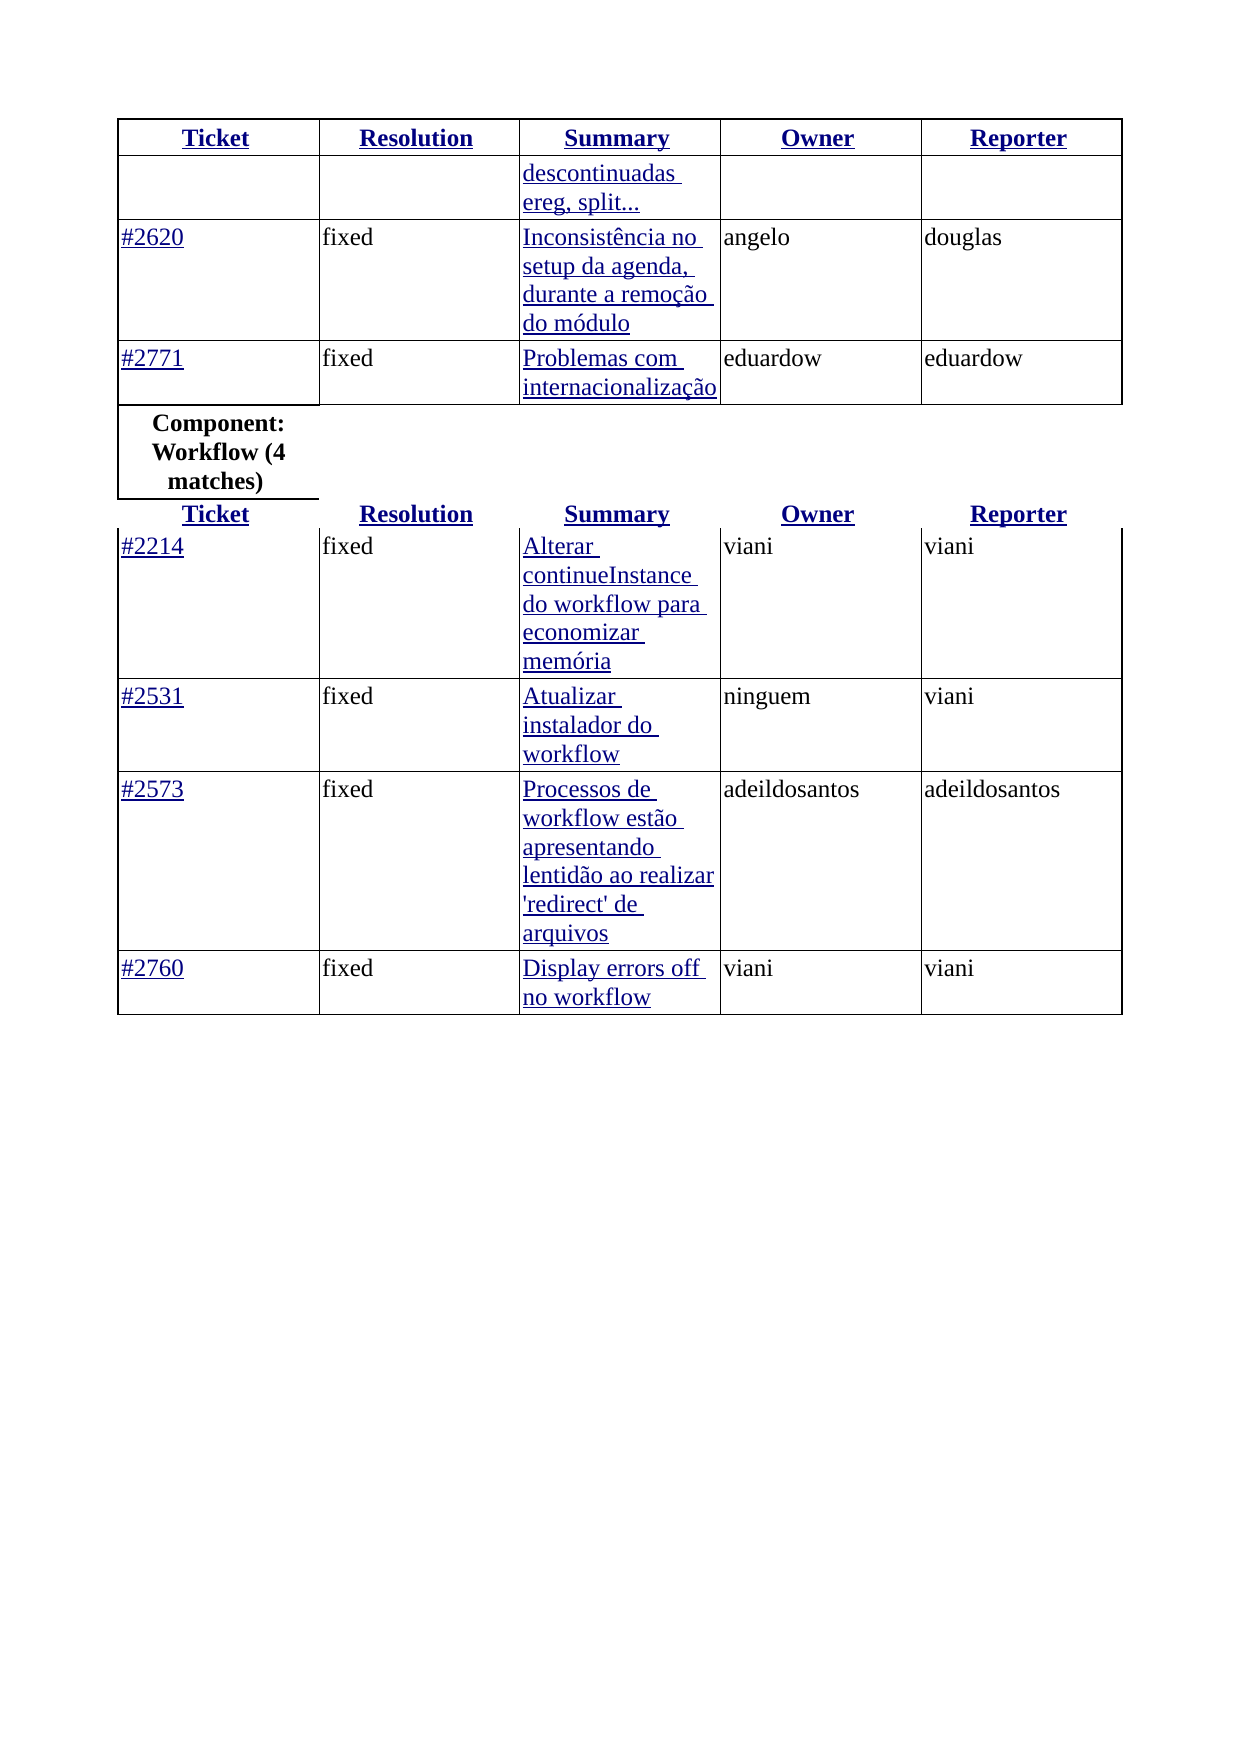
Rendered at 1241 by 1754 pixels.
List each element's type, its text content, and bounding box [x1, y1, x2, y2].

table_cell Processos de workflow estão apresentando lentidão ao realizar 'redirect' de arquivos [520, 772, 720, 949]
table_cell angelo [721, 220, 921, 340]
table_header Resolution [320, 120, 519, 154]
table_cell viani [922, 679, 1121, 771]
table_cell #2531 [119, 679, 319, 771]
table_cell eduardow [922, 341, 1121, 404]
table_cell douglas [922, 220, 1121, 340]
table_cell viani [922, 528, 1121, 678]
table_cell Atualizar instalador do workflow [520, 679, 720, 771]
table_cell viani [721, 951, 921, 1013]
table_cell Reporter [921, 498, 1122, 528]
table_cell #2573 [119, 772, 319, 949]
table_cell Inconsistência no setup da agenda, durante a remoção do módulo [520, 220, 720, 340]
table_header Ticket [119, 120, 319, 154]
table_cell Resolution [319, 498, 519, 528]
table_cell Component: Workflow (4 matches) [119, 406, 319, 498]
table_cell adeildosantos [721, 772, 921, 949]
table_cell fixed [320, 951, 519, 1013]
table_cell fixed [320, 341, 519, 404]
table_cell [922, 156, 1121, 218]
table_header Summary [520, 120, 720, 154]
table_cell #2214 [119, 528, 319, 678]
table_cell fixed [320, 220, 519, 340]
table_cell Display errors off no workflow [520, 951, 720, 1013]
table_cell #2760 [119, 951, 319, 1013]
table_cell [320, 156, 519, 218]
table_cell fixed [320, 679, 519, 771]
table_cell [721, 156, 921, 218]
table_cell Alterar continueInstance do workflow para economizar memória [520, 528, 720, 678]
table_cell Summary [520, 498, 720, 528]
table_cell fixed [320, 772, 519, 949]
table_cell ninguem [721, 679, 921, 771]
table_cell Owner [720, 498, 921, 528]
table_cell descontinuadas ereg, split... [520, 156, 720, 218]
table_cell Ticket [118, 500, 319, 528]
table_cell viani [721, 528, 921, 678]
table_cell [119, 156, 319, 218]
table_cell viani [922, 951, 1121, 1013]
table_header Owner [721, 120, 921, 154]
table_cell #2620 [119, 220, 319, 340]
table_cell eduardow [721, 341, 921, 404]
table_cell fixed [320, 528, 519, 678]
table_header Reporter [922, 120, 1121, 154]
table_cell #2771 [119, 341, 319, 404]
table_cell adeildosantos [922, 772, 1121, 949]
table_cell Problemas com internacionalização [520, 341, 720, 404]
